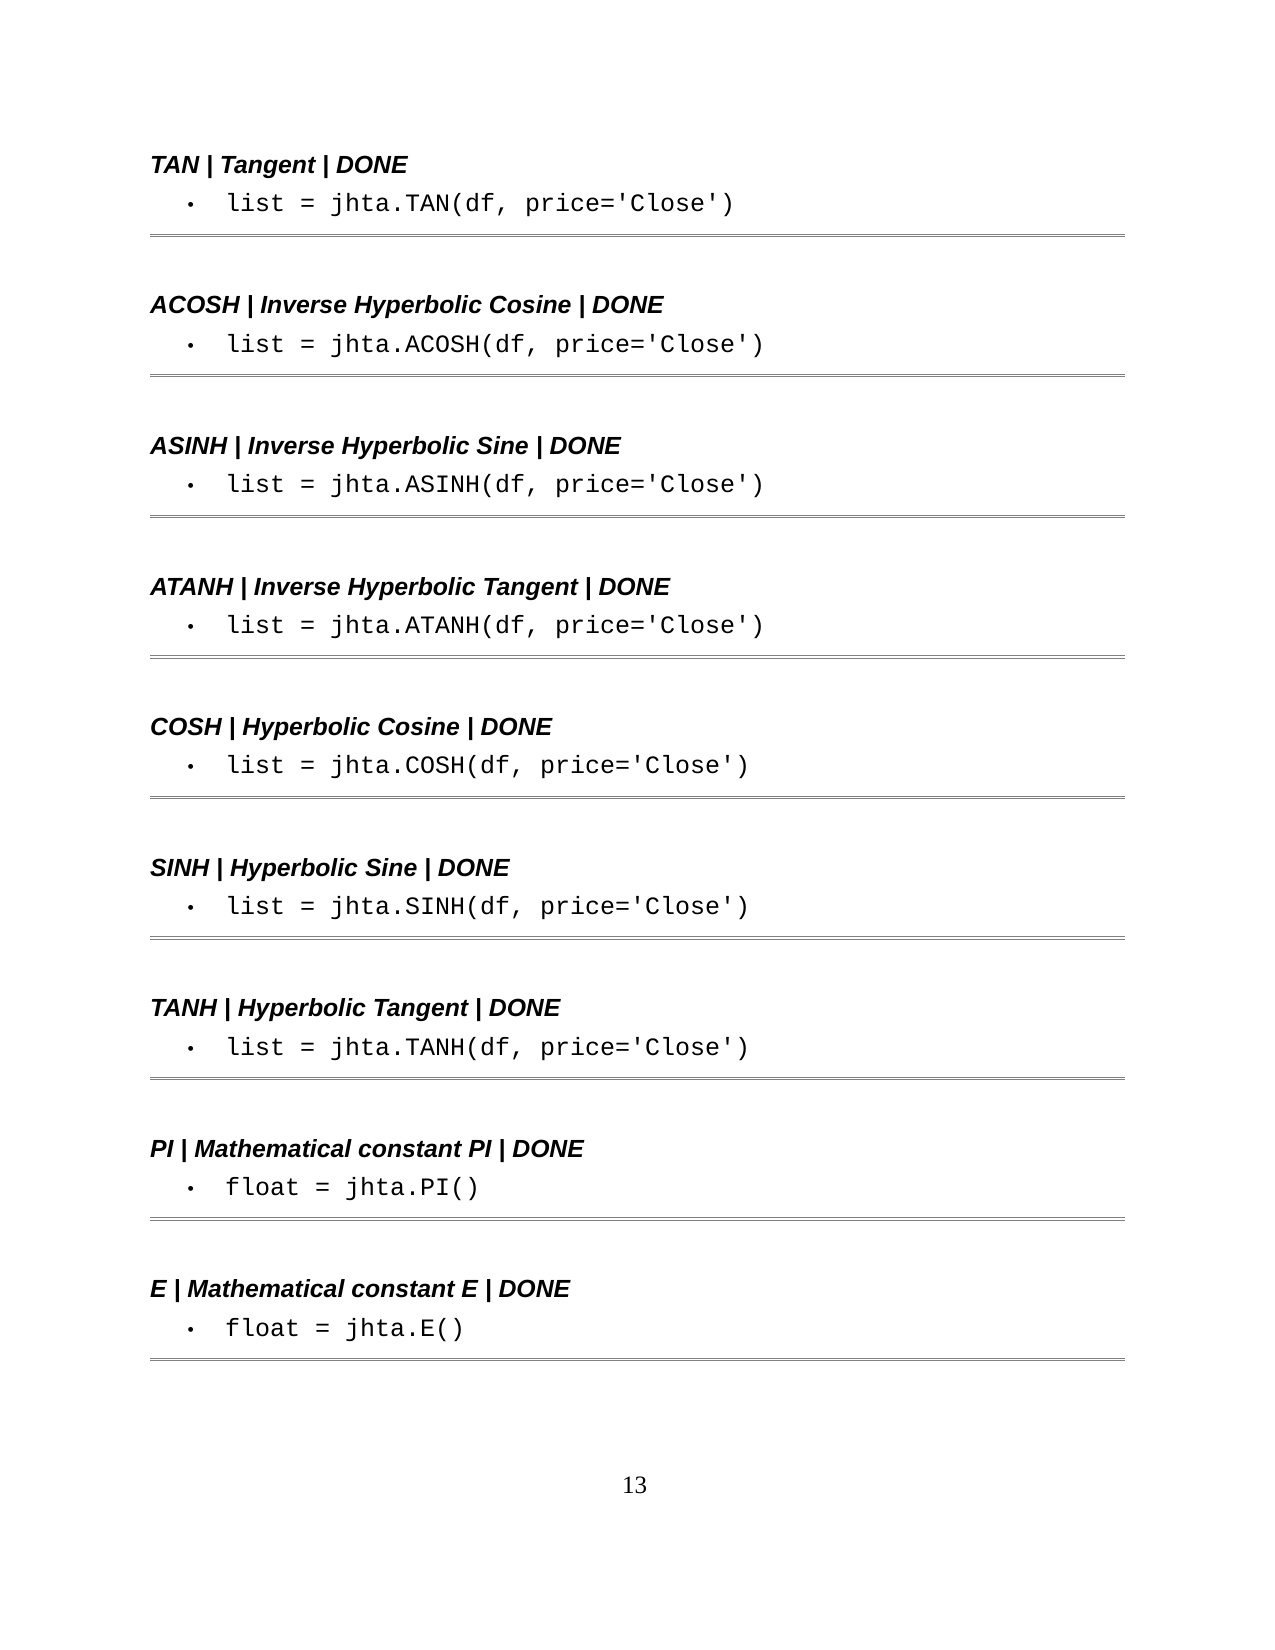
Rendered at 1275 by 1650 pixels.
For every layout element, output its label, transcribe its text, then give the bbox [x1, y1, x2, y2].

list list = jhta.TAN(df, price='Close') [187, 191, 1125, 219]
list list = jhta.COSH(df, price='Close') [187, 753, 1125, 781]
subtitle ACOSH | Inverse Hyperbolic Cosine | DONE [150, 291, 1125, 319]
list list = jhta.ATANH(df, price='Close') [187, 613, 1125, 641]
list float = jhta.E() [187, 1315, 1125, 1343]
list list = jhta.ASINH(df, price='Close') [187, 472, 1125, 500]
subtitle PI | Mathematical constant PI | DONE [150, 1134, 1125, 1162]
subtitle TAN | Tangent | DONE [150, 150, 1125, 178]
subtitle COSH | Hyperbolic Cosine | DONE [150, 712, 1125, 741]
list list = jhta.TANH(df, price='Close') [187, 1034, 1125, 1062]
list float = jhta.PI() [187, 1175, 1125, 1203]
subtitle SINH | Hyperbolic Sine | DONE [150, 853, 1125, 881]
subtitle TANH | Hyperbolic Tangent | DONE [150, 993, 1125, 1022]
list list = jhta.SINH(df, price='Close') [187, 894, 1125, 922]
list list = jhta.ACOSH(df, price='Close') [187, 332, 1125, 360]
subtitle E | Mathematical constant E | DONE [150, 1274, 1125, 1303]
subtitle ATANH | Inverse Hyperbolic Tangent | DONE [150, 572, 1125, 600]
subtitle ASINH | Inverse Hyperbolic Sine | DONE [150, 431, 1125, 459]
